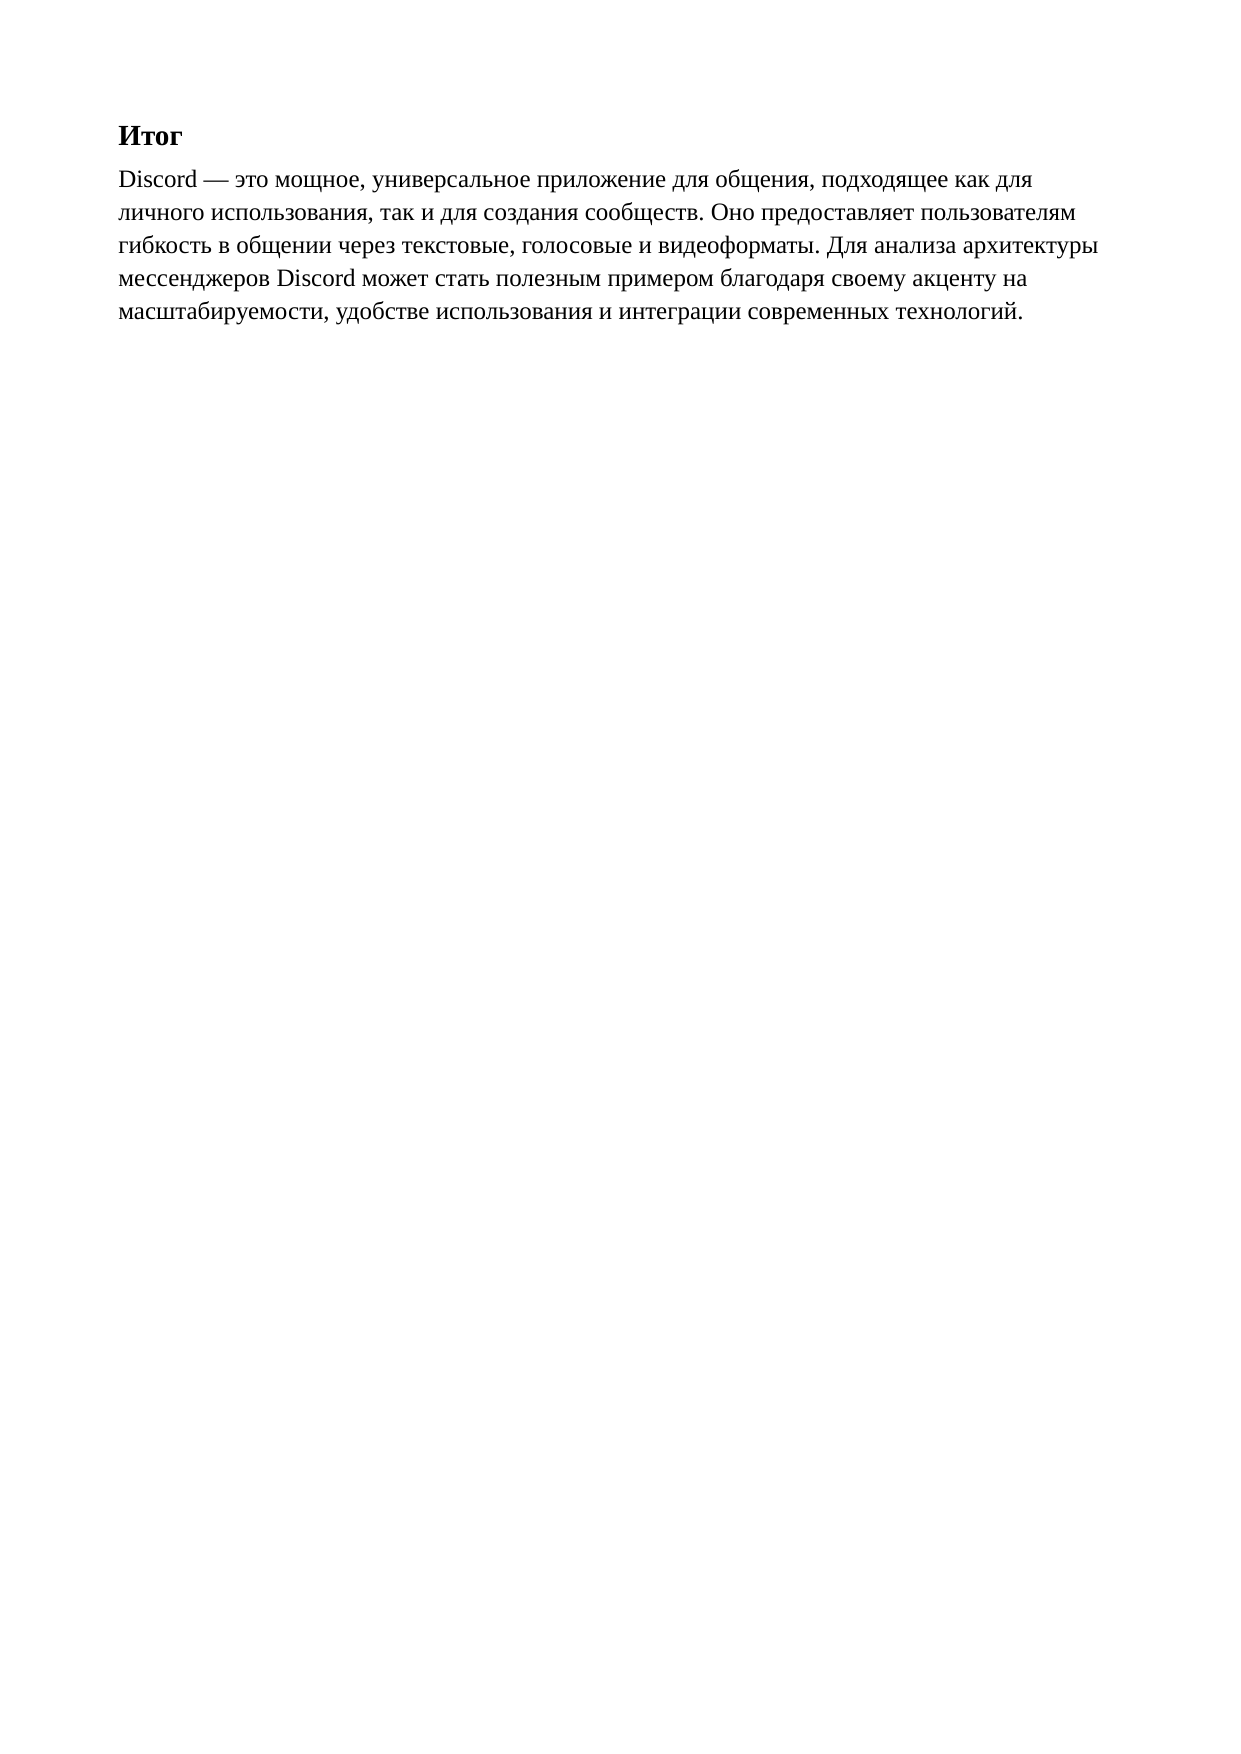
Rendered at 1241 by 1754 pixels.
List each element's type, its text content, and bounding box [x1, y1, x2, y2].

text Discord — это мощное, универсальное приложение для общения, подходящее как для личного использования, так и для создания сообществ. Оно предоставляет пользователям гибкость в общении через текстовые, голосовые и видеоформаты. Для анализа архитектуры мессенджеров Discord может стать полезным примером благодаря своему акценту на масштабируемости, удобстве использования и интеграции современных технологий. [118, 164, 1122, 325]
subtitle Итог [118, 118, 1122, 152]
